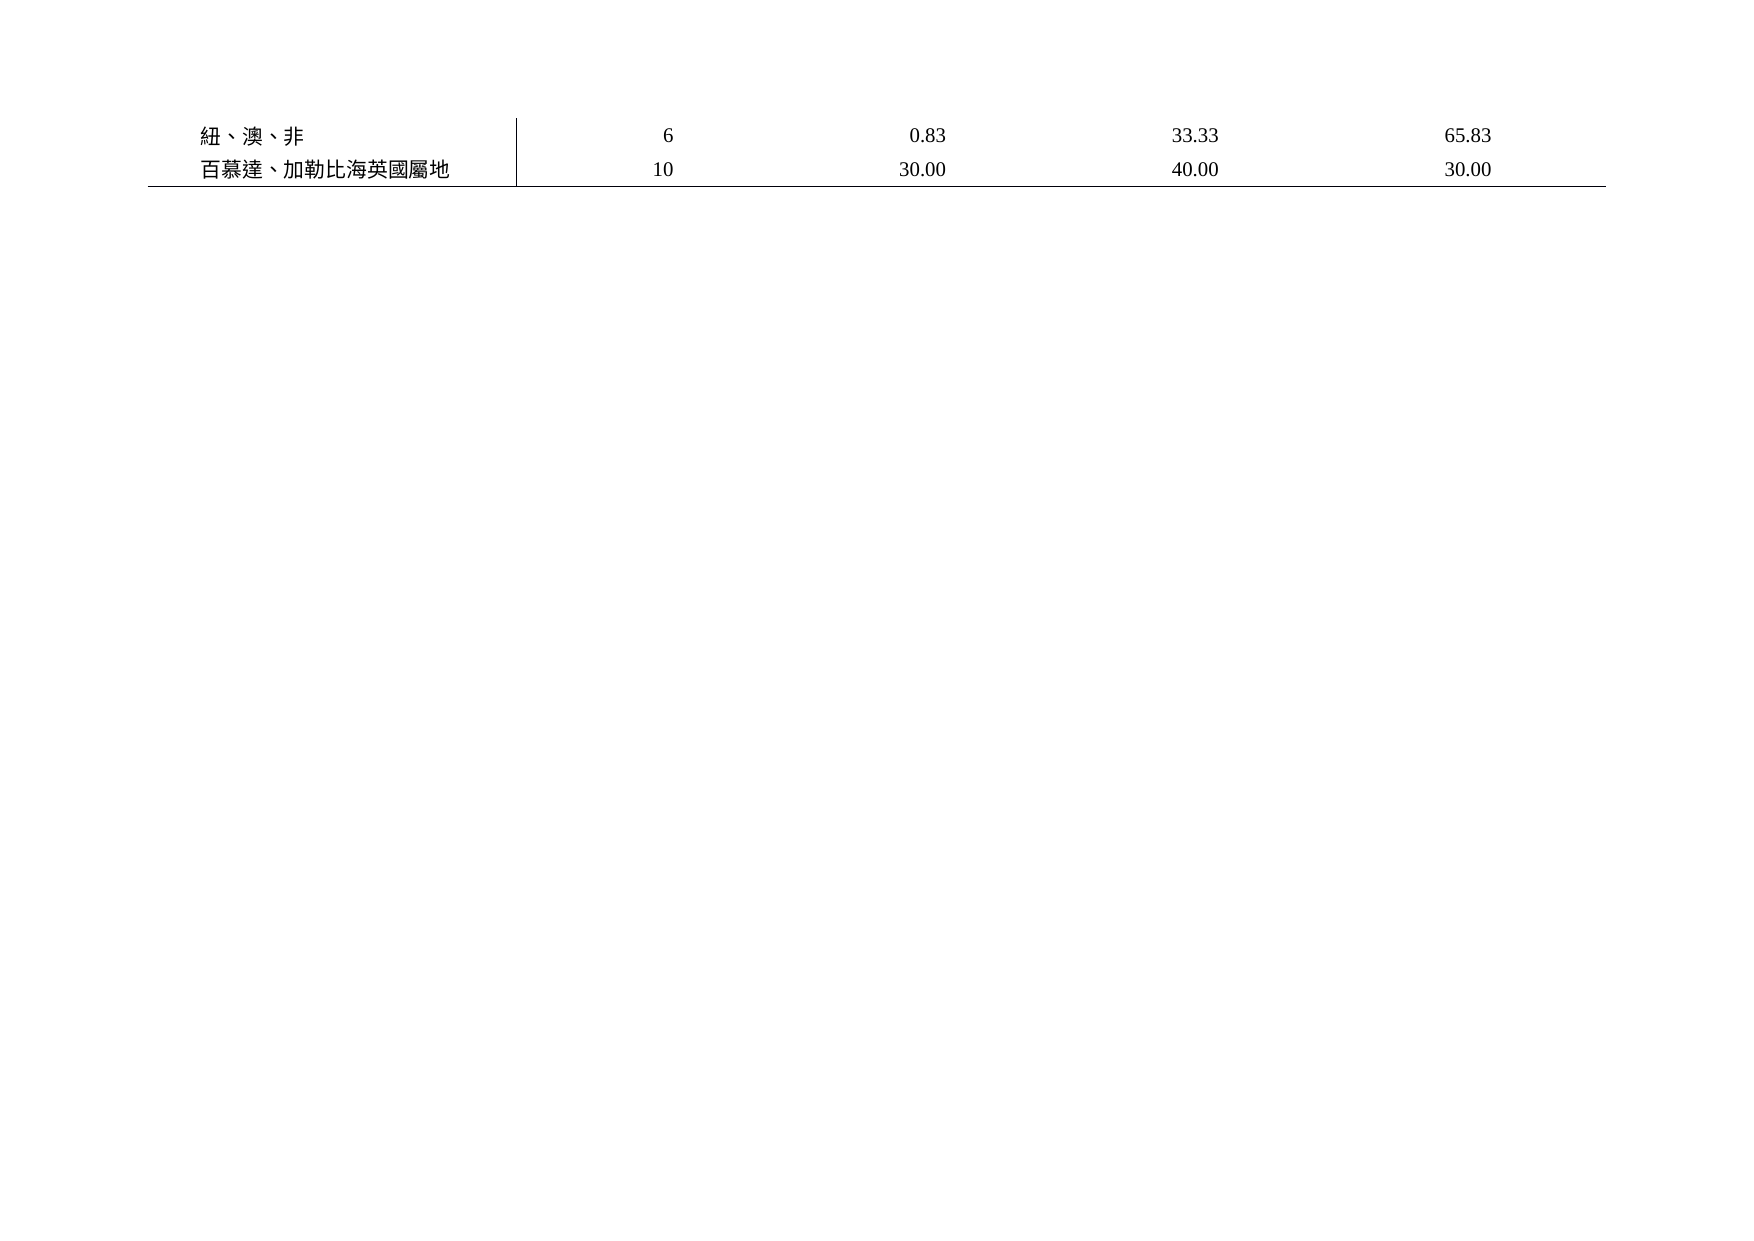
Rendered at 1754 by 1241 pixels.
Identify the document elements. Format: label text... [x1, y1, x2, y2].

table_cell 65.83 [1334, 118, 1606, 152]
table_cell 百慕達、加勒比海英國屬地 [148, 152, 516, 186]
table_cell 6 [517, 118, 789, 152]
table_cell 30.00 [789, 152, 1061, 186]
table_cell 紐、澳、非 [148, 118, 516, 152]
table_cell 30.00 [1334, 152, 1606, 186]
table_cell 33.33 [1061, 118, 1334, 152]
table_cell 40.00 [1061, 152, 1334, 186]
table_cell 10 [517, 152, 789, 186]
table_cell 0.83 [789, 118, 1061, 152]
